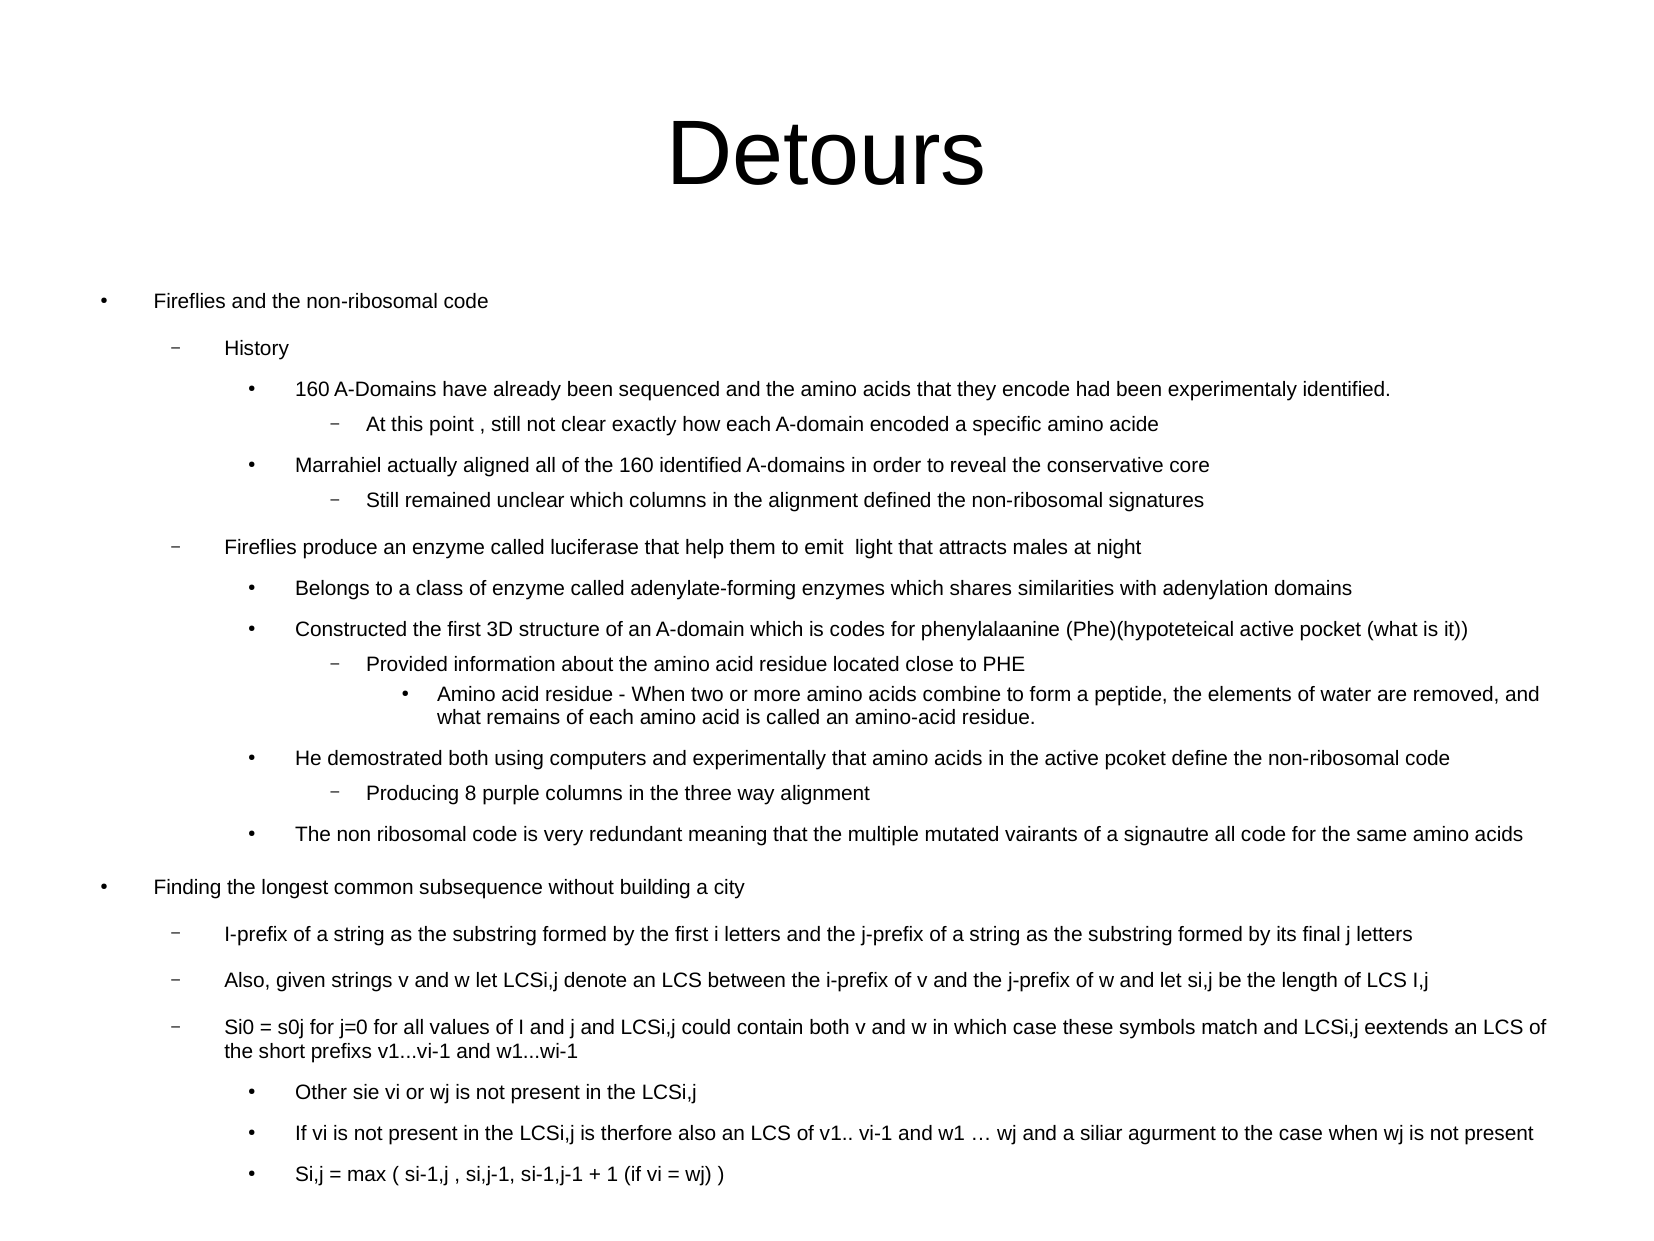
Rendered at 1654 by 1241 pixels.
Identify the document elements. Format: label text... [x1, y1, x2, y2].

list Fireflies and the non-ribosomal code History 160 A-Domains have already been sequenced and the amino acids that they encode had been experimentaly identified. At this point , still not clear exactly how each A-domain encoded a specific amino acide Marrahiel actually aligned all of the 160 identified A-domains in order to reveal the conservative core Still remained unclear which columns in the alignment defined the non-ribosomal signatures Fireflies produce an enzyme called luciferase that help them to emit light that attracts males at night Belongs to a class of enzyme called adenylate-forming enzymes which shares similarities with adenylation domains Constructed the first 3D structure of an A-domain which is codes for phenylalaanine (Phe)(hypoteteical active pocket (what is it)) Provided information about the amino acid residue located close to PHE Amino acid residue - When two or more amino acids combine to form a peptide, the elements of water are removed, and what remains of each amino acid is called an amino-acid residue. He demostrated both using computers and experimentally that amino acids in the active pcoket define the non-ribosomal code Producing 8 purple columns in the three way alignment The non ribosomal code is very redundant meaning that the multiple mutated vairants of a signautre all code for the same amino acids Finding the longest common subsequence without building a city I-prefix of a string as the substring formed by the first i letters and the j-prefix of a string as the substring formed by its final j letters Also, given strings v and w let LCSi,j denote an LCS between the i-prefix of v and the j-prefix of w and let si,j be the length of LCS I,j Si0 = s0j for j=0 for all values of I and j and LCSi,j could contain both v and w in which case these symbols match and LCSi,j eextends an LCS of the short prefixs v1...vi-1 and w1...wi-1 Other sie vi or wj is not present in the LCSi,j If vi is not present in the LCSi,j is therfore also an LCS of v1.. vi-1 and w1 … wj and a siliar agurment to the case when wj is not present Si,j = max ( si-1,j , si,j-1, si-1,j-1 + 1 (if vi = wj) ) [82, 290, 1571, 1217]
title Detours [82, 49, 1571, 257]
